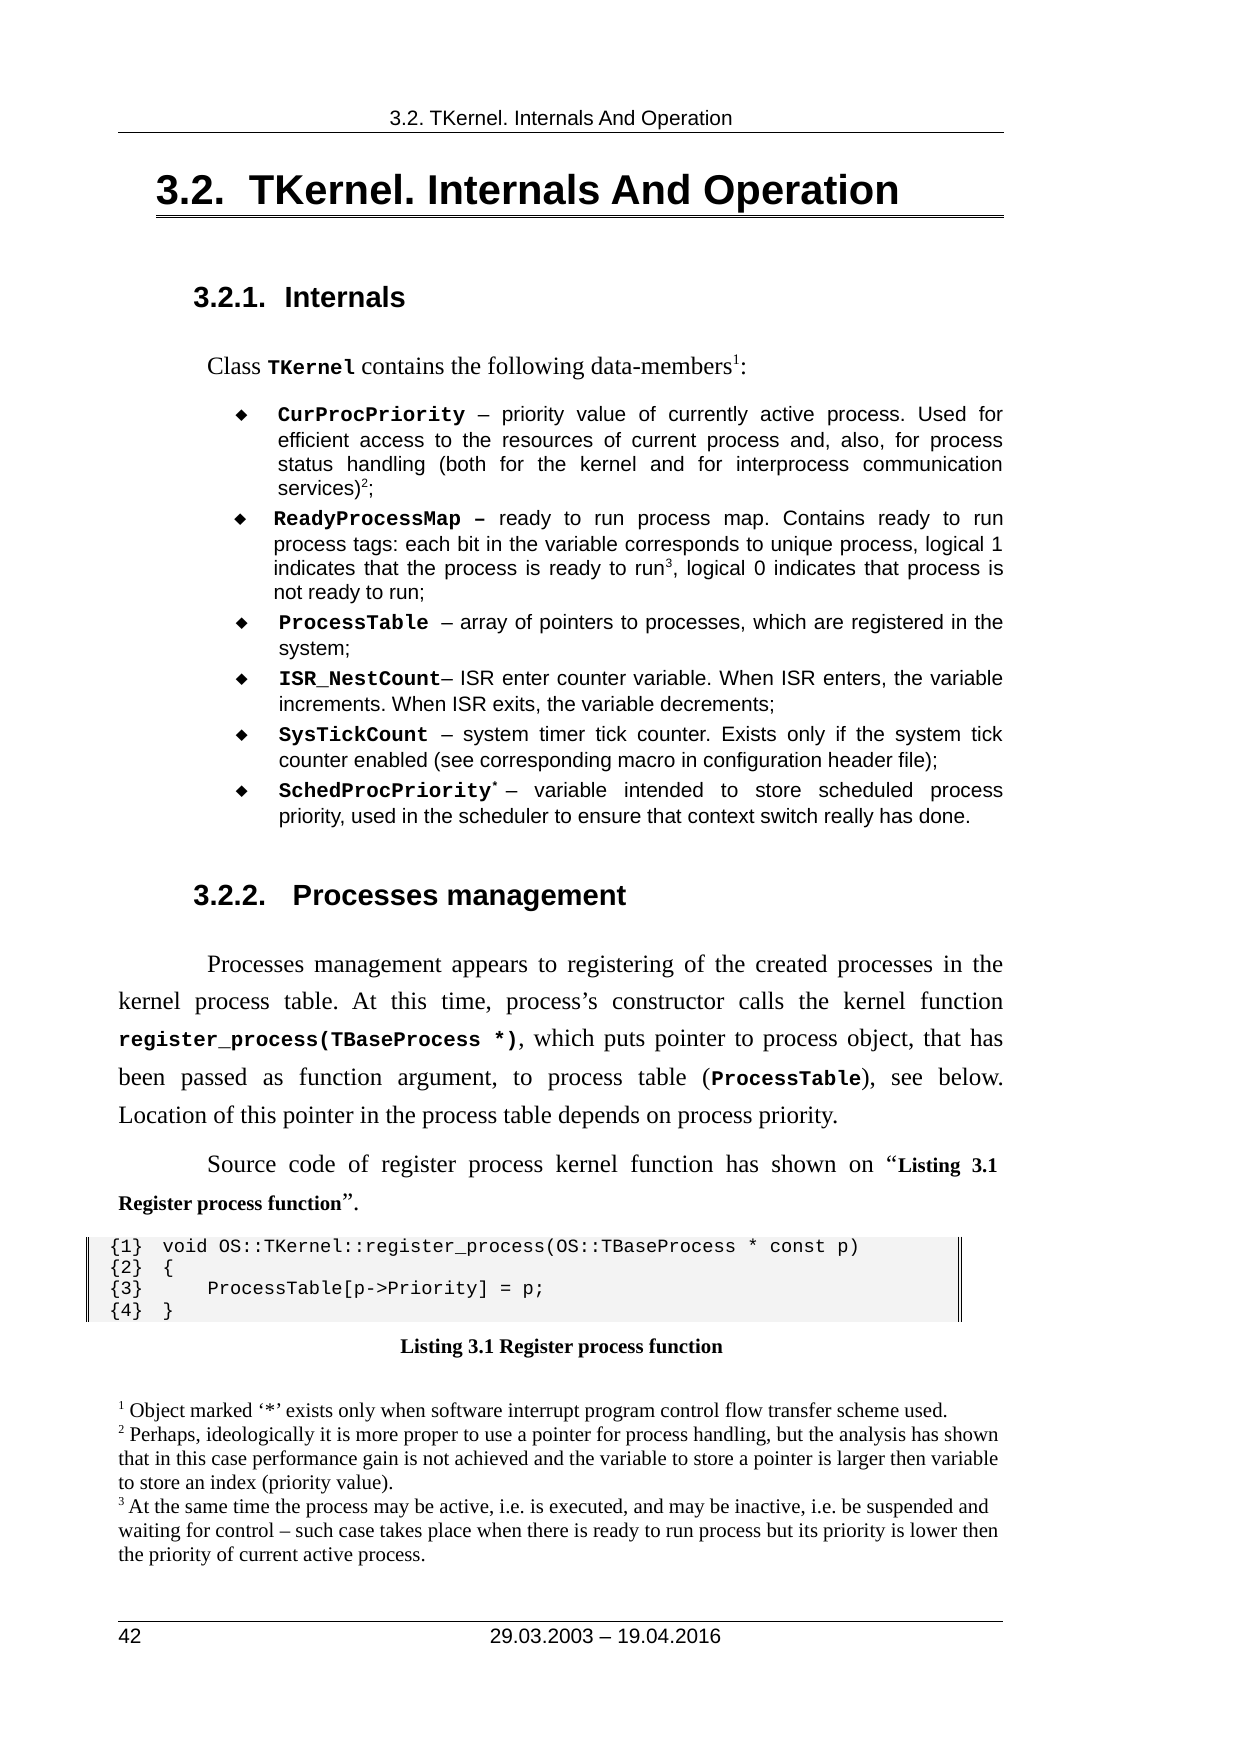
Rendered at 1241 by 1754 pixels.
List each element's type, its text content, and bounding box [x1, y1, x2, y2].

text Source code of register process kernel function has shown on “Listing 3.1 Register process function”. [118, 1149, 1004, 1216]
list SysTickCount – system timer tick counter. Exists only if the system tick counter enabled (see corresponding macro in configuration header file); [236, 722, 1004, 772]
list CurProcPriority – priority value of currently active process. Used for efficient access to the resources of current process and, also, for process status handling (both for the kernel and for interprocess communication services); [235, 402, 1004, 500]
subtitle Processes management [193, 878, 886, 911]
list ReadyProcessMap – ready to run process map. Contains ready to run process tags: each bit in the variable corresponds to unique process, logical 1 indicates that the process is ready to run, logical 0 indicates that process is not ready to run; [234, 506, 1004, 604]
list At the same time the process may be active, i.e. is executed, and may be inactive, i.e. be suspended and waiting for control – such case takes place when there is ready to run process but its priority is lower then the priority of current active process. [118, 1494, 1004, 1566]
list } [89, 1300, 958, 1322]
list SchedProcPriority* – variable intended to store scheduled process priority, used in the scheduler to ensure that context switch really has done. [236, 778, 1004, 828]
list void OS::TKernel::register_process(OS::TBaseProcess * const p) [89, 1237, 958, 1258]
list ProcessTable – array of pointers to processes, which are registered in the system; [236, 610, 1004, 660]
list Perhaps, ideologically it is more proper to use a pointer for process handling, but the analysis has shown that in this case performance gain is not achieved and the variable to store a pointer is larger then variable to store an index (priority value). [118, 1422, 1004, 1494]
subtitle TKernel. Internals And Operation [156, 165, 1004, 215]
list ProcessTable[p->Priority] = p; [89, 1279, 958, 1300]
list ISR_NestCount– ISR enter counter variable. When ISR enters, the variable increments. When ISR exits, the variable decrements; [236, 666, 1004, 716]
text Listing 3.1 Register process function [119, 1334, 1004, 1358]
text Object marked ‘*’ exists only when software interrupt program control flow transfer scheme used. [118, 1398, 1004, 1422]
subtitle Internals [193, 280, 886, 313]
list { [89, 1258, 958, 1279]
text Class TKernel contains the following data-members: [118, 351, 1004, 381]
text Processes management appears to registering of the created processes in the kernel process table. At this time, process’s constructor calls the kernel function register_process(TBaseProcess *), which puts pointer to process object, that has been passed as function argument, to process table (ProcessTable), see below. Location of this pointer in the process table depends on process priority. [118, 949, 1004, 1128]
